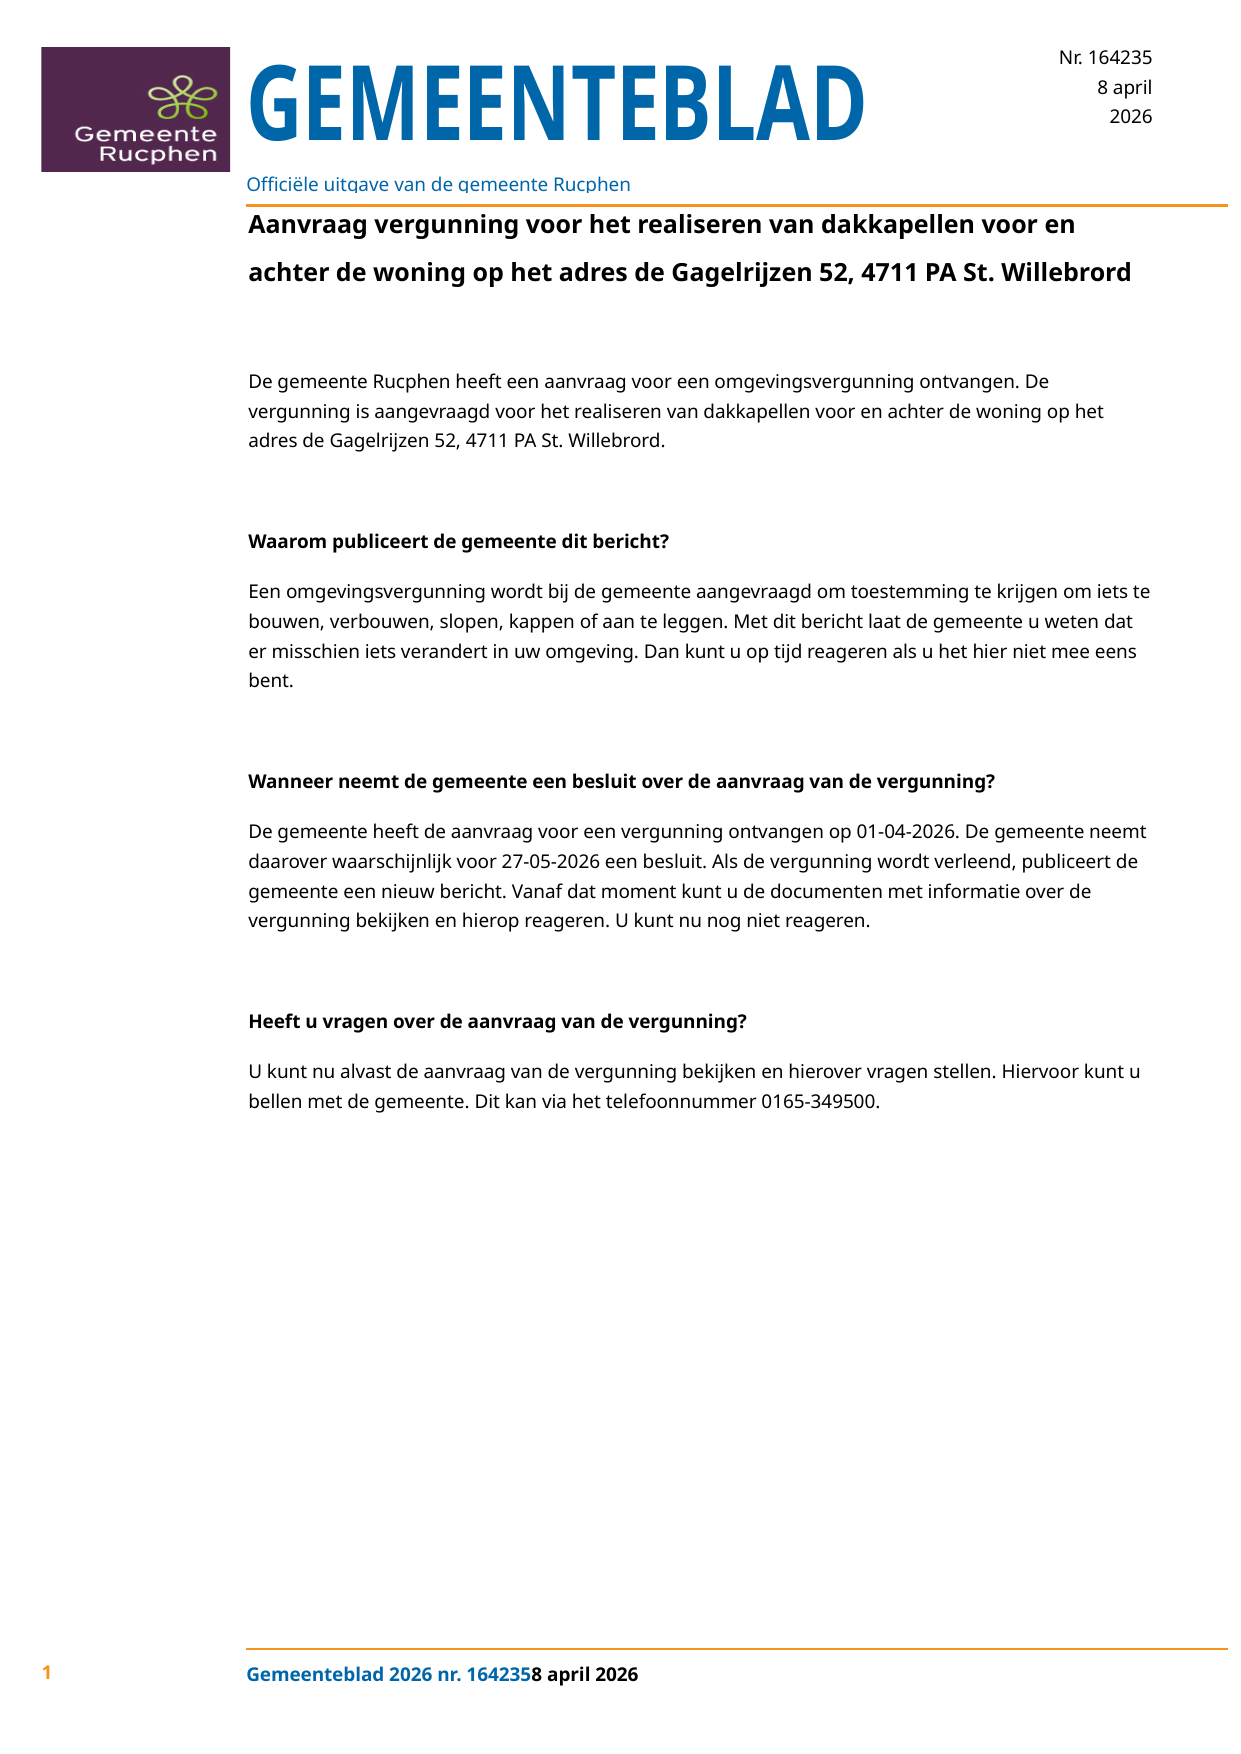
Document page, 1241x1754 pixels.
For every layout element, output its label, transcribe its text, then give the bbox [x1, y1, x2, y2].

text De gemeente heeft de aanvraag voor een vergunning ontvangen op 01-04-2026. De gemeente neemt daarover waarschijnlijk voor 27-05-2026 een besluit. Als de vergunning wordt verleend, publiceert de gemeente een nieuw bericht. Vanaf dat moment kunt u de documenten met informatie over de vergunning bekijken en hierop reageren. U kunt nu nog niet reageren. [248, 819, 1152, 933]
text Een omgevingsvergunning wordt bij de gemeente aangevraagd om toestemming te krijgen om iets te bouwen, verbouwen, slopen, kappen of aan te leggen. Met dit bericht laat de gemeente u weten dat er misschien iets verandert in uw omgeving. Dan kunt u op tijd reageren als u het hier niet mee eens bent. [248, 579, 1152, 693]
picture [41, 47, 231, 172]
text U kunt nu alvast de aanvraag van de vergunning bekijken en hierover vragen stellen. Hiervoor kunt u bellen met de gemeente. Dit kan via het telefoonnummer 0165-349500. [248, 1059, 1152, 1114]
text Heeft u vragen over de aanvraag van de vergunning? [248, 1008, 1152, 1034]
text De gemeente Rucphen heeft een aanvraag voor een omgevingsvergunning ontvangen. De vergunning is aangevraagd voor het realiseren van dakkapellen voor en achter de woning op het adres de Gagelrijzen 52, 4711 PA St. Willebrord. [248, 368, 1152, 453]
text Aanvraag vergunning voor het realiseren van dakkapellen voor en achter de woning op het adres de Gagelrijzen 52, 4711 PA St. Willebrord [248, 207, 1152, 288]
text Waarom publiceert de gemeente dit bericht? [248, 528, 1152, 554]
text Wanneer neemt de gemeente een besluit over de aanvraag van de vergunning? [248, 768, 1152, 794]
